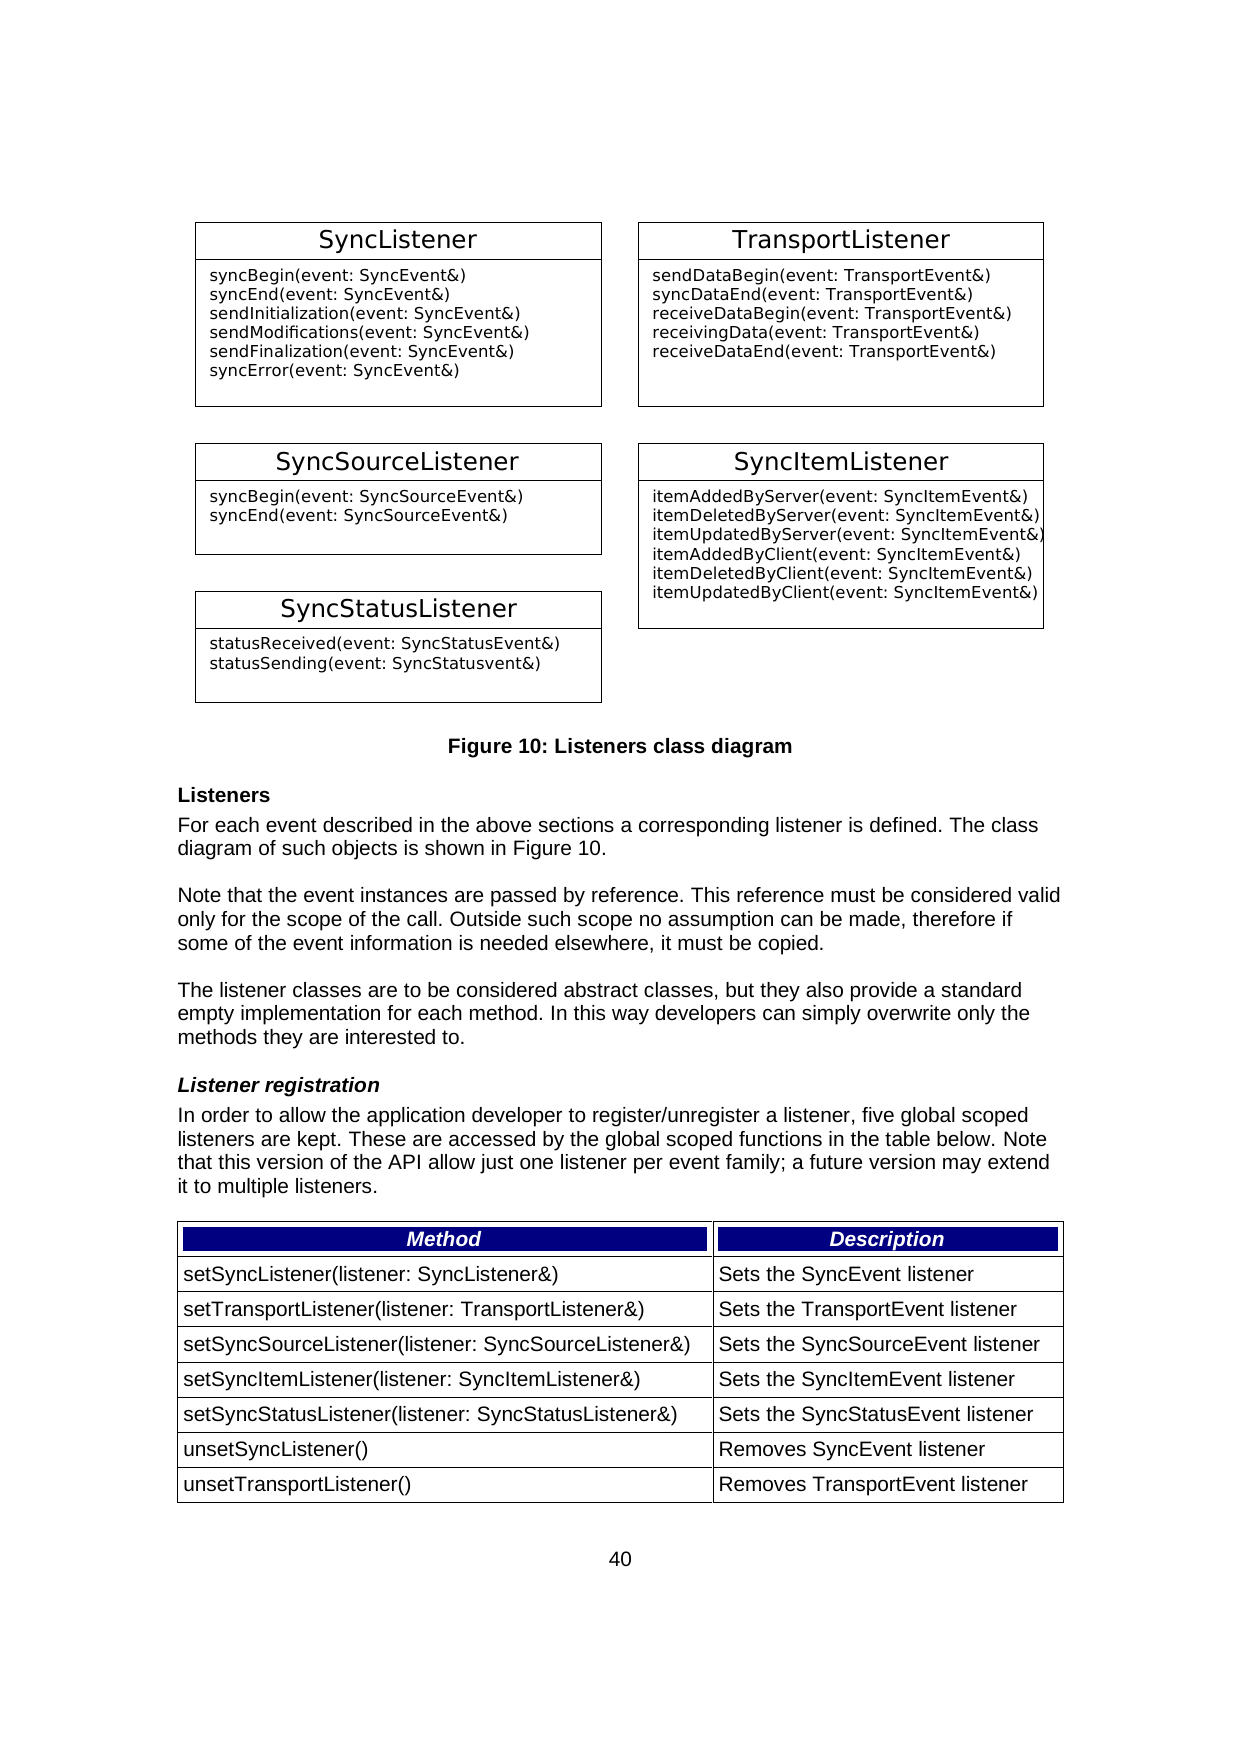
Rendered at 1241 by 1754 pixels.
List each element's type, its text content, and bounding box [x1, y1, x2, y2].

table_header Method [178, 1222, 712, 1256]
table_header Description [714, 1222, 1063, 1256]
table_cell unsetSyncListener() [178, 1433, 712, 1467]
table_cell setSyncStatusListener(listener: SyncStatusListener&) [178, 1398, 712, 1432]
table_cell setSyncListener(listener: SyncListener&) [178, 1257, 712, 1291]
table_cell Sets the SyncItemEvent listener [714, 1363, 1063, 1397]
table_cell setSyncItemListener(listener: SyncItemListener&) [178, 1363, 712, 1397]
subtitle Listener registration [177, 1074, 1063, 1097]
table_cell Removes SyncEvent listener [714, 1433, 1063, 1467]
table_cell Sets the SyncSourceEvent listener [714, 1327, 1063, 1362]
subtitle Listeners [177, 758, 1063, 807]
table_cell unsetTransportListener() [178, 1468, 712, 1502]
subtitle [177, 177, 1063, 203]
table_cell setSyncSourceListener(listener: SyncSourceListener&) [178, 1327, 712, 1362]
text For each event described in the above sections a corresponding listener is defined. The class diagram of such objects is shown in Figure 10. [177, 813, 1063, 860]
table_cell Sets the SyncEvent listener [714, 1257, 1063, 1291]
table_cell setTransportListener(listener: TransportListener&) [178, 1292, 712, 1326]
text Note that the event instances are passed by reference. This reference must be considered valid only for the scope of the call. Outside such scope no assumption can be made, therefore if some of the event information is needed elsewhere, it must be copied. [177, 884, 1063, 954]
text Figure 10: Listeners class diagram [177, 203, 1063, 758]
table_cell Sets the TransportEvent listener [714, 1292, 1063, 1326]
text The listener classes are to be considered abstract classes, but they also provide a standard empty implementation for each method. In this way developers can simply overwrite only the methods they are interested to. [177, 978, 1063, 1049]
table_cell Sets the SyncStatusEvent listener [714, 1398, 1063, 1432]
text In order to allow the application developer to register/unregister a listener, five global scoped listeners are kept. These are accessed by the global scoped functions in the table below. Note that this version of the API allow just one listener per event family; a future version may extend it to multiple listeners. [177, 1103, 1063, 1198]
table_cell Removes TransportEvent listener [714, 1468, 1063, 1502]
